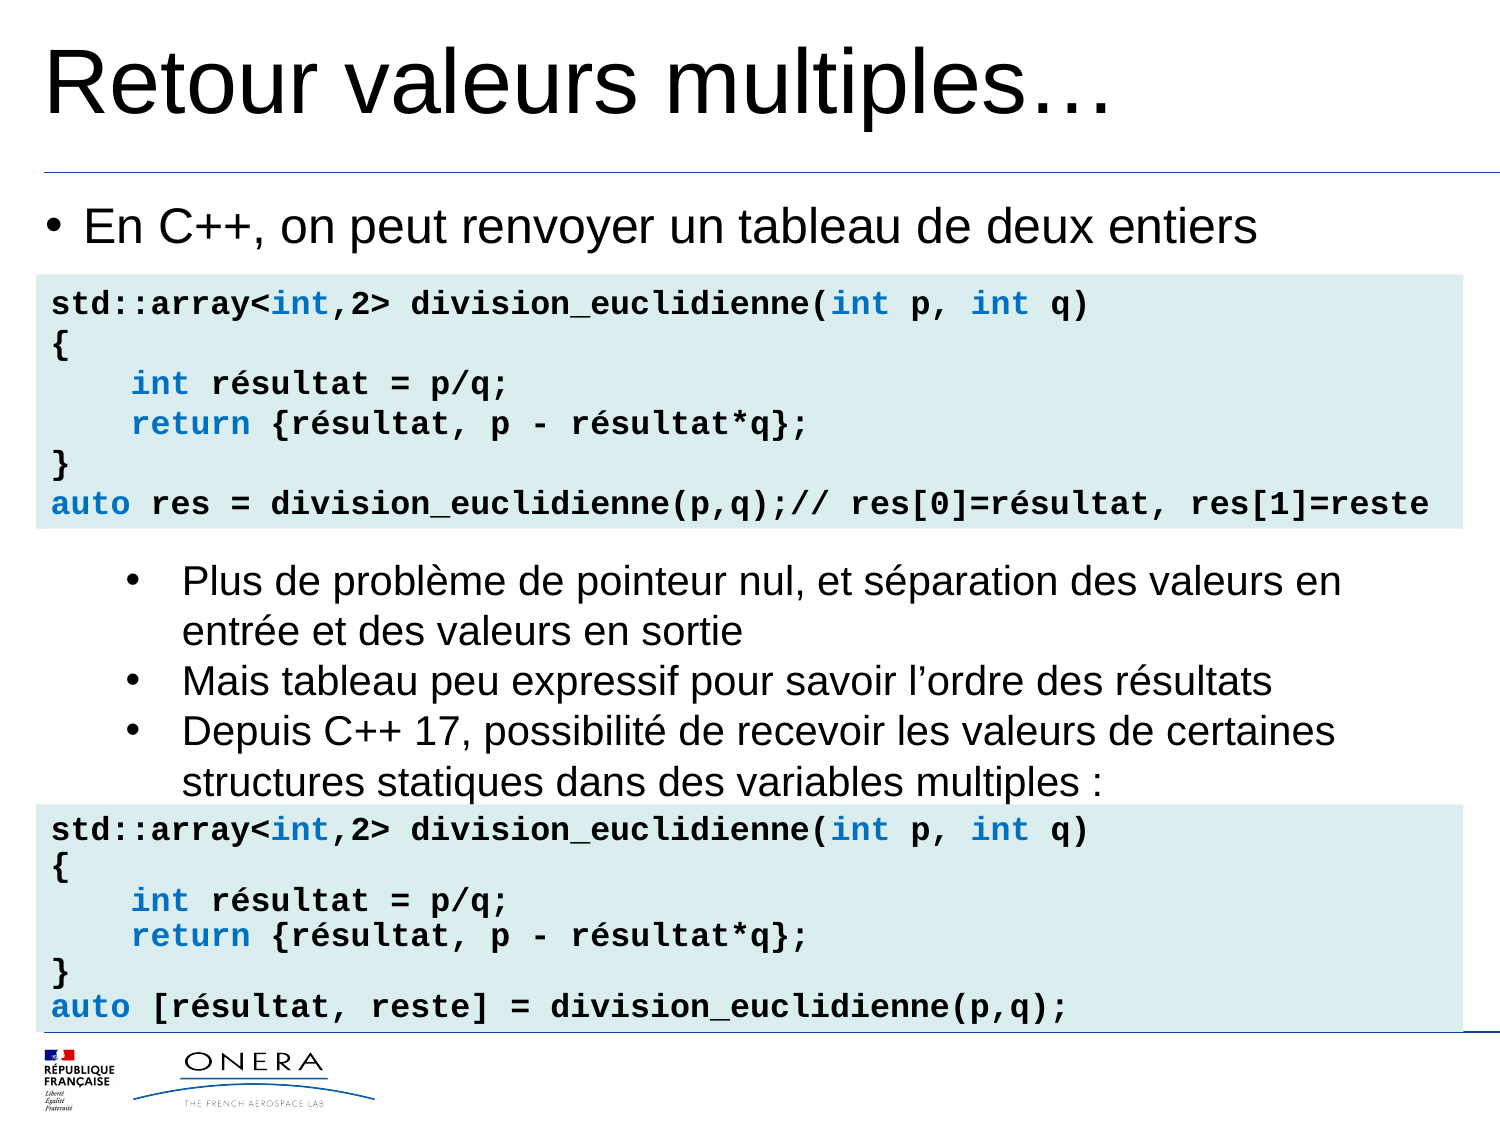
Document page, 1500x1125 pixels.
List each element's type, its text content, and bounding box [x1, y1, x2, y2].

text_box En C++, on peut renvoyer un tableau de deux entiers [45, 200, 1464, 264]
text_box std::array<int,2> division_euclidienne(int p, int q) { int résultat = p/q; return {résultat, p - résultat*q}; } auto res = division_euclidienne(p,q);// res[0]=résultat, res[1]=reste [35, 274, 1464, 529]
picture [133, 1052, 375, 1107]
text_box std::array<int,2> division_euclidienne(int p, int q) { int résultat = p/q; return {résultat, p - résultat*q}; } auto [résultat, reste] = division_euclidienne(p,q); [35, 804, 1464, 1032]
picture [34, 1039, 125, 1121]
text_box Plus de problème de pointeur nul, et séparation des valeurs en entrée et des valeurs en sortie Mais tableau peu expressif pour savoir l’ordre des résultats Depuis C++ 17, possibilité de recevoir les valeurs de certaines structures statiques dans des variables multiples : [35, 546, 1464, 804]
text_box Retour valeurs multiples… [43, 0, 1486, 169]
